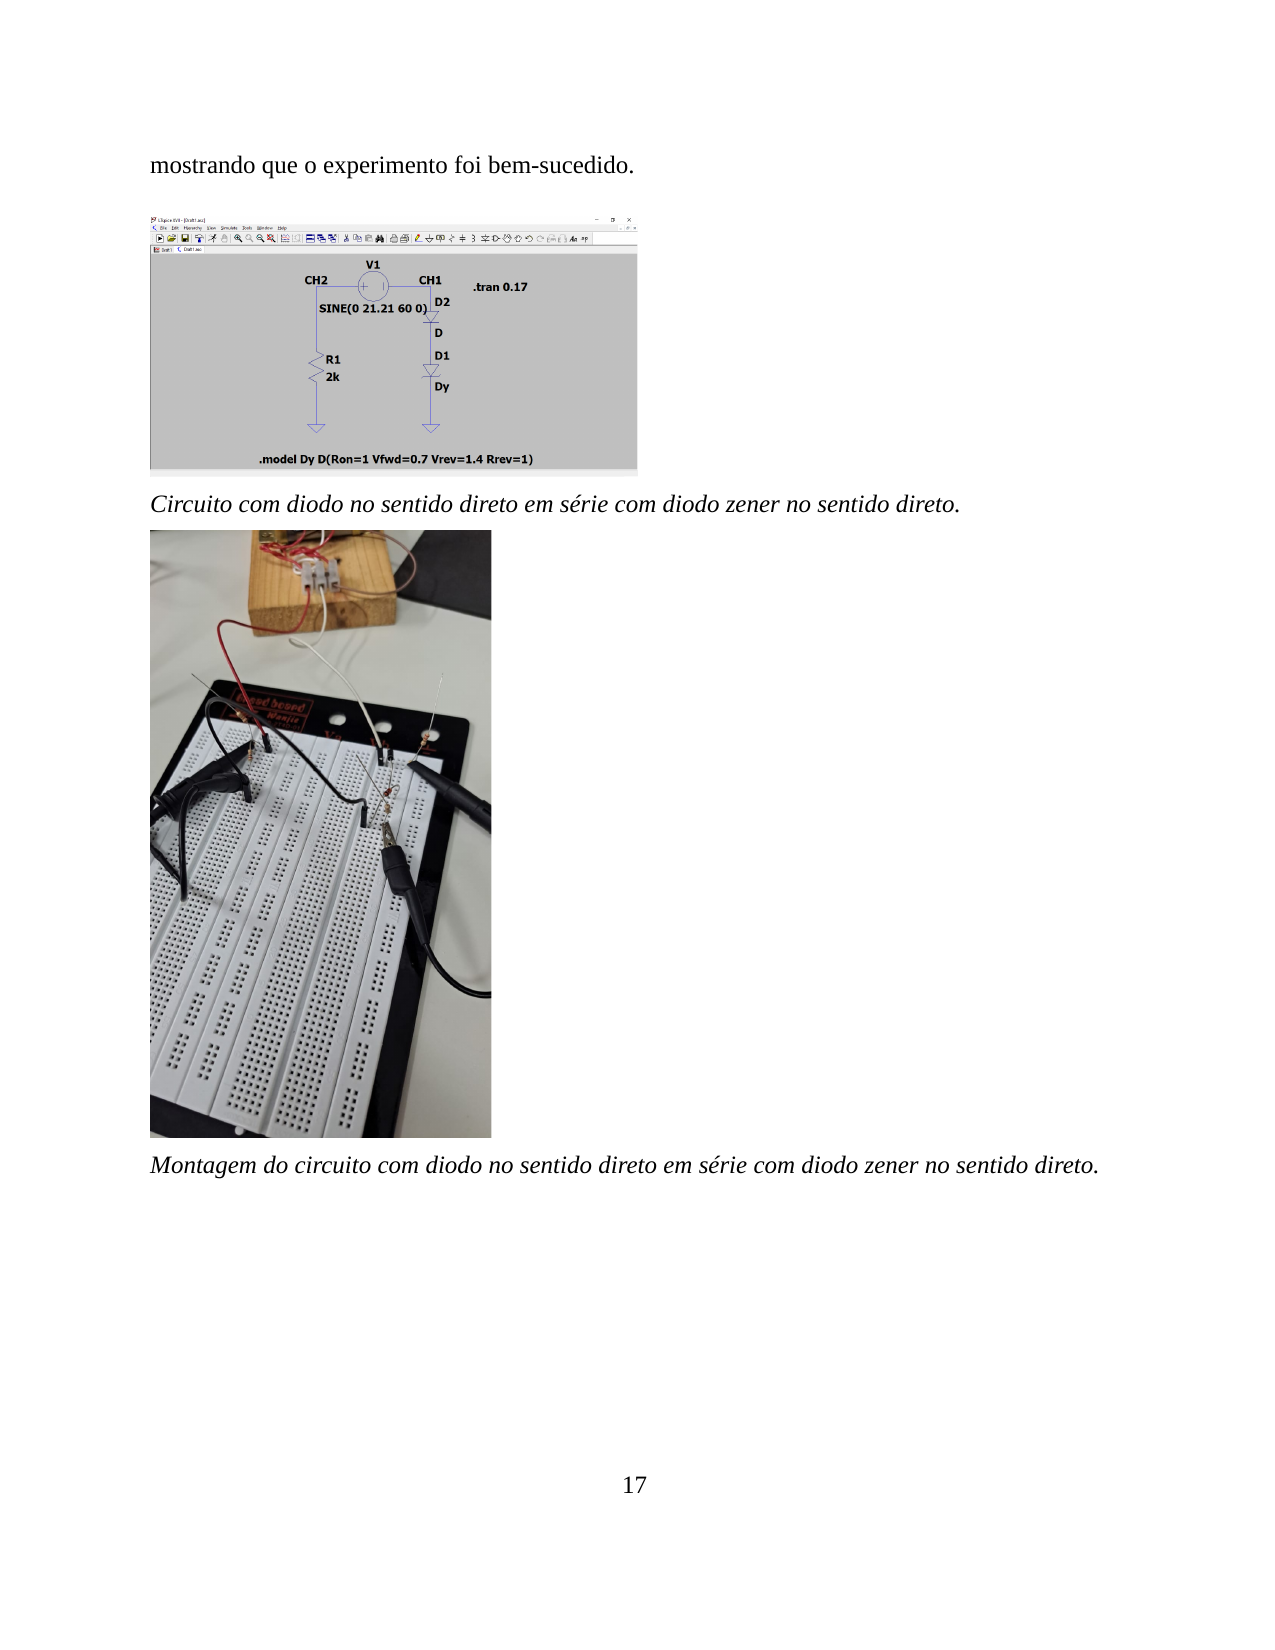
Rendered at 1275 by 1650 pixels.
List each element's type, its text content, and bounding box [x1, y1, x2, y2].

text Circuito com diodo no sentido direto em série com diodo zener no sentido direto. [150, 489, 1125, 518]
text Montagem do circuito com diodo no sentido direto em série com diodo zener no sentido direto. [150, 1150, 1125, 1178]
text mostrando que o experimento foi bem-sucedido. [150, 150, 1125, 207]
picture [150, 530, 492, 1138]
picture [150, 216, 638, 477]
